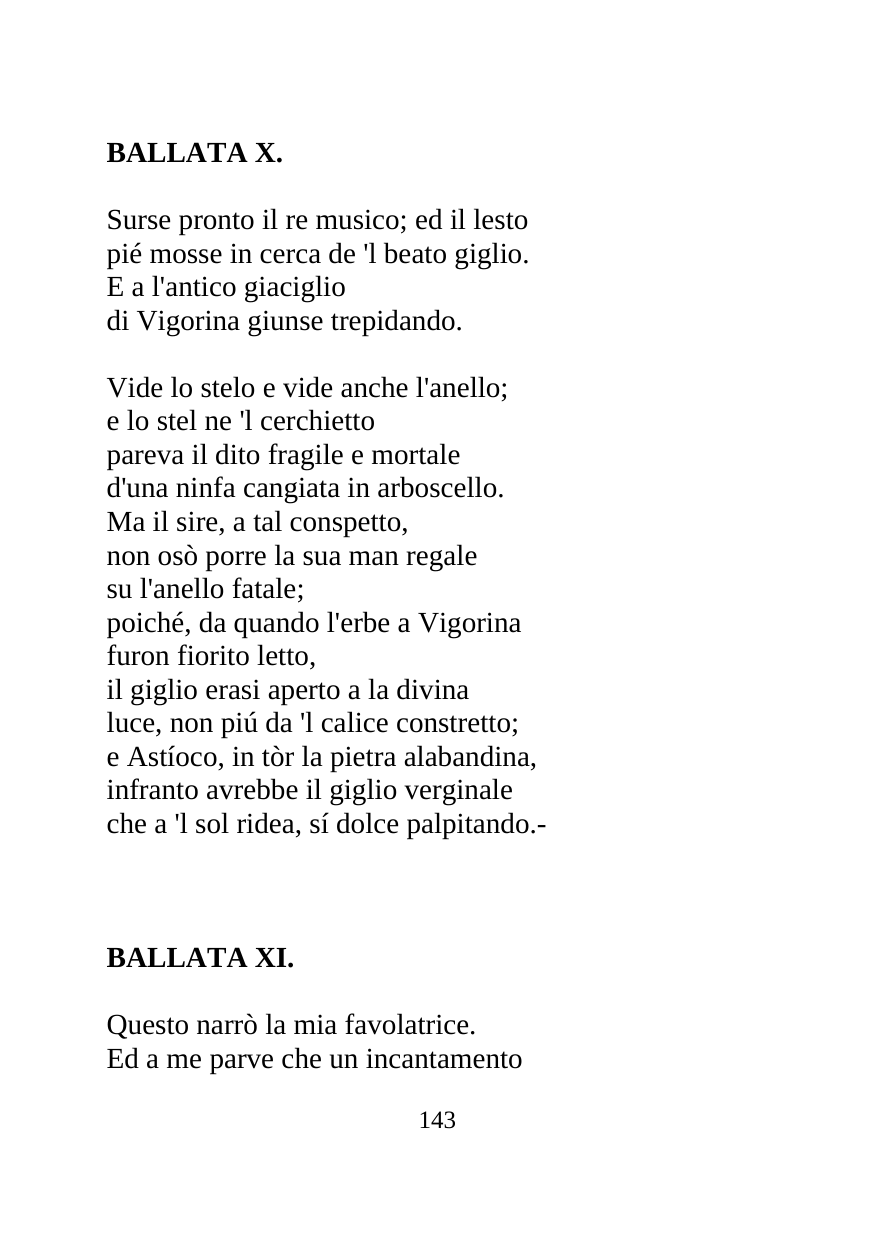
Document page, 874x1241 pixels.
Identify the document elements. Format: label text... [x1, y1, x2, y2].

text furon fiorito letto, [106, 638, 768, 672]
text Ed a me parve che un incantamento [106, 1041, 768, 1074]
text e Astíoco, in tòr la pietra alabandina, [106, 739, 768, 772]
text Ma il sire, a tal conspetto, [106, 504, 768, 538]
text BALLATA XI. [106, 940, 768, 974]
text su l'anello fatale; [106, 571, 768, 605]
text pareva il dito fragile e mortale [106, 437, 768, 471]
text poiché, da quando l'erbe a Vigorina [106, 605, 768, 638]
text infranto avrebbe il giglio verginale [106, 772, 768, 806]
text che a 'l sol ridea, sí dolce palpitando.- [106, 806, 768, 839]
text E a l'antico giaciglio [106, 269, 768, 303]
text d'una ninfa cangiata in arboscello. [106, 471, 768, 504]
text di Vigorina giunse trepidando. [106, 303, 768, 336]
text pié mosse in cerca de 'l beato giglio. [106, 236, 768, 269]
text non osò porre la sua man regale [106, 538, 768, 571]
text Surse pronto il re musico; ed il lesto [106, 202, 768, 236]
text luce, non piú da 'l calice constretto; [106, 705, 768, 739]
text il giglio erasi aperto a la divina [106, 672, 768, 705]
text Questo narrò la mia favolatrice. [106, 1007, 768, 1041]
text e lo stel ne 'l cerchietto [106, 403, 768, 437]
text Vide lo stelo e vide anche l'anello; [106, 370, 768, 403]
text BALLATA X. [106, 135, 768, 169]
